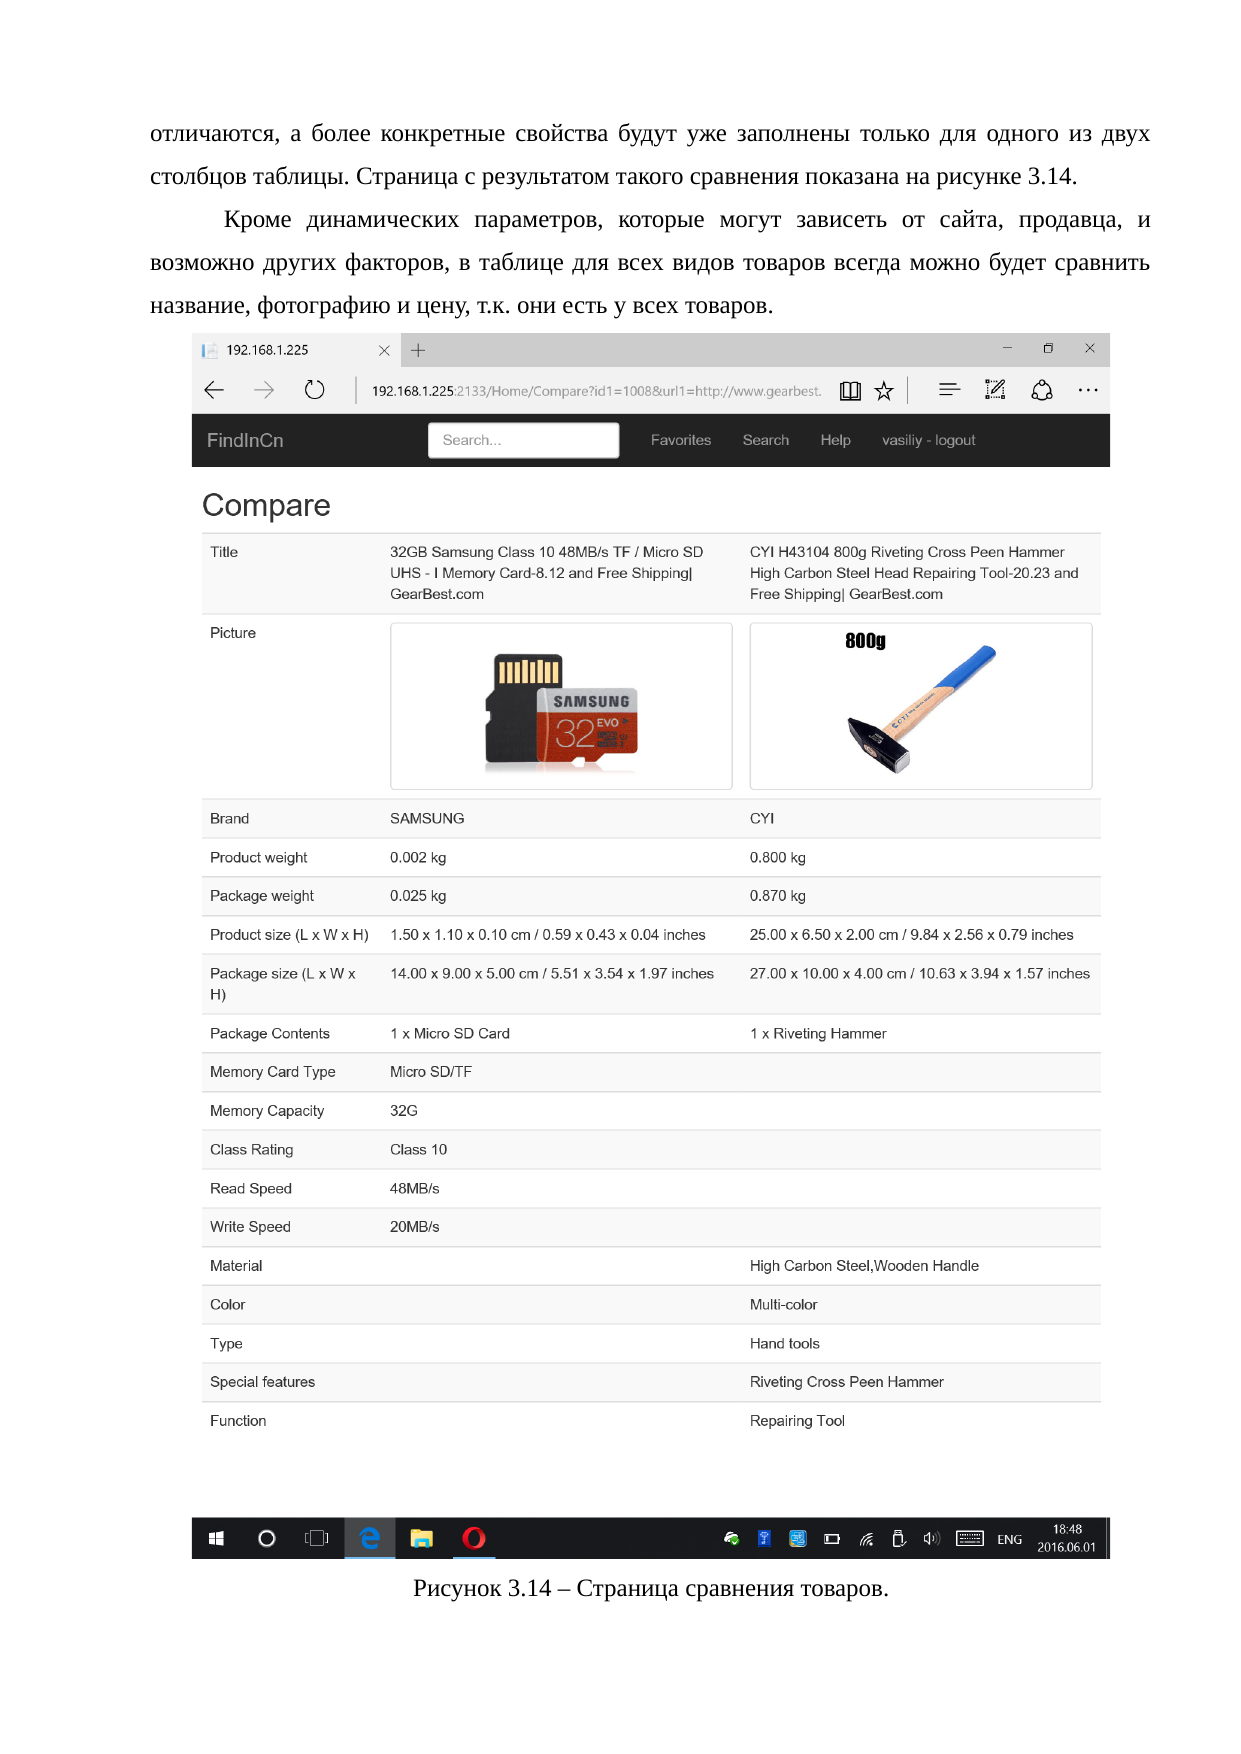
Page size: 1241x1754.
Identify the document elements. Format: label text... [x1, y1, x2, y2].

text Кроме динамических параметров, которые могут зависеть от сайта, продавца, и возможно других факторов, в таблице для всех видов товаров всегда можно будет сравнить название, фотографию и цену, т.к. они есть у всех товаров. [150, 204, 1152, 319]
text Рисунок 3.14 – Страница сравнения товаров. [150, 1573, 1152, 1601]
text отличаются, а более конкретные свойства будут уже заполнены только для одного из двух столбцов таблицы. Страница с результатом такого сравнения показана на рисунке 3.14. [150, 118, 1152, 190]
